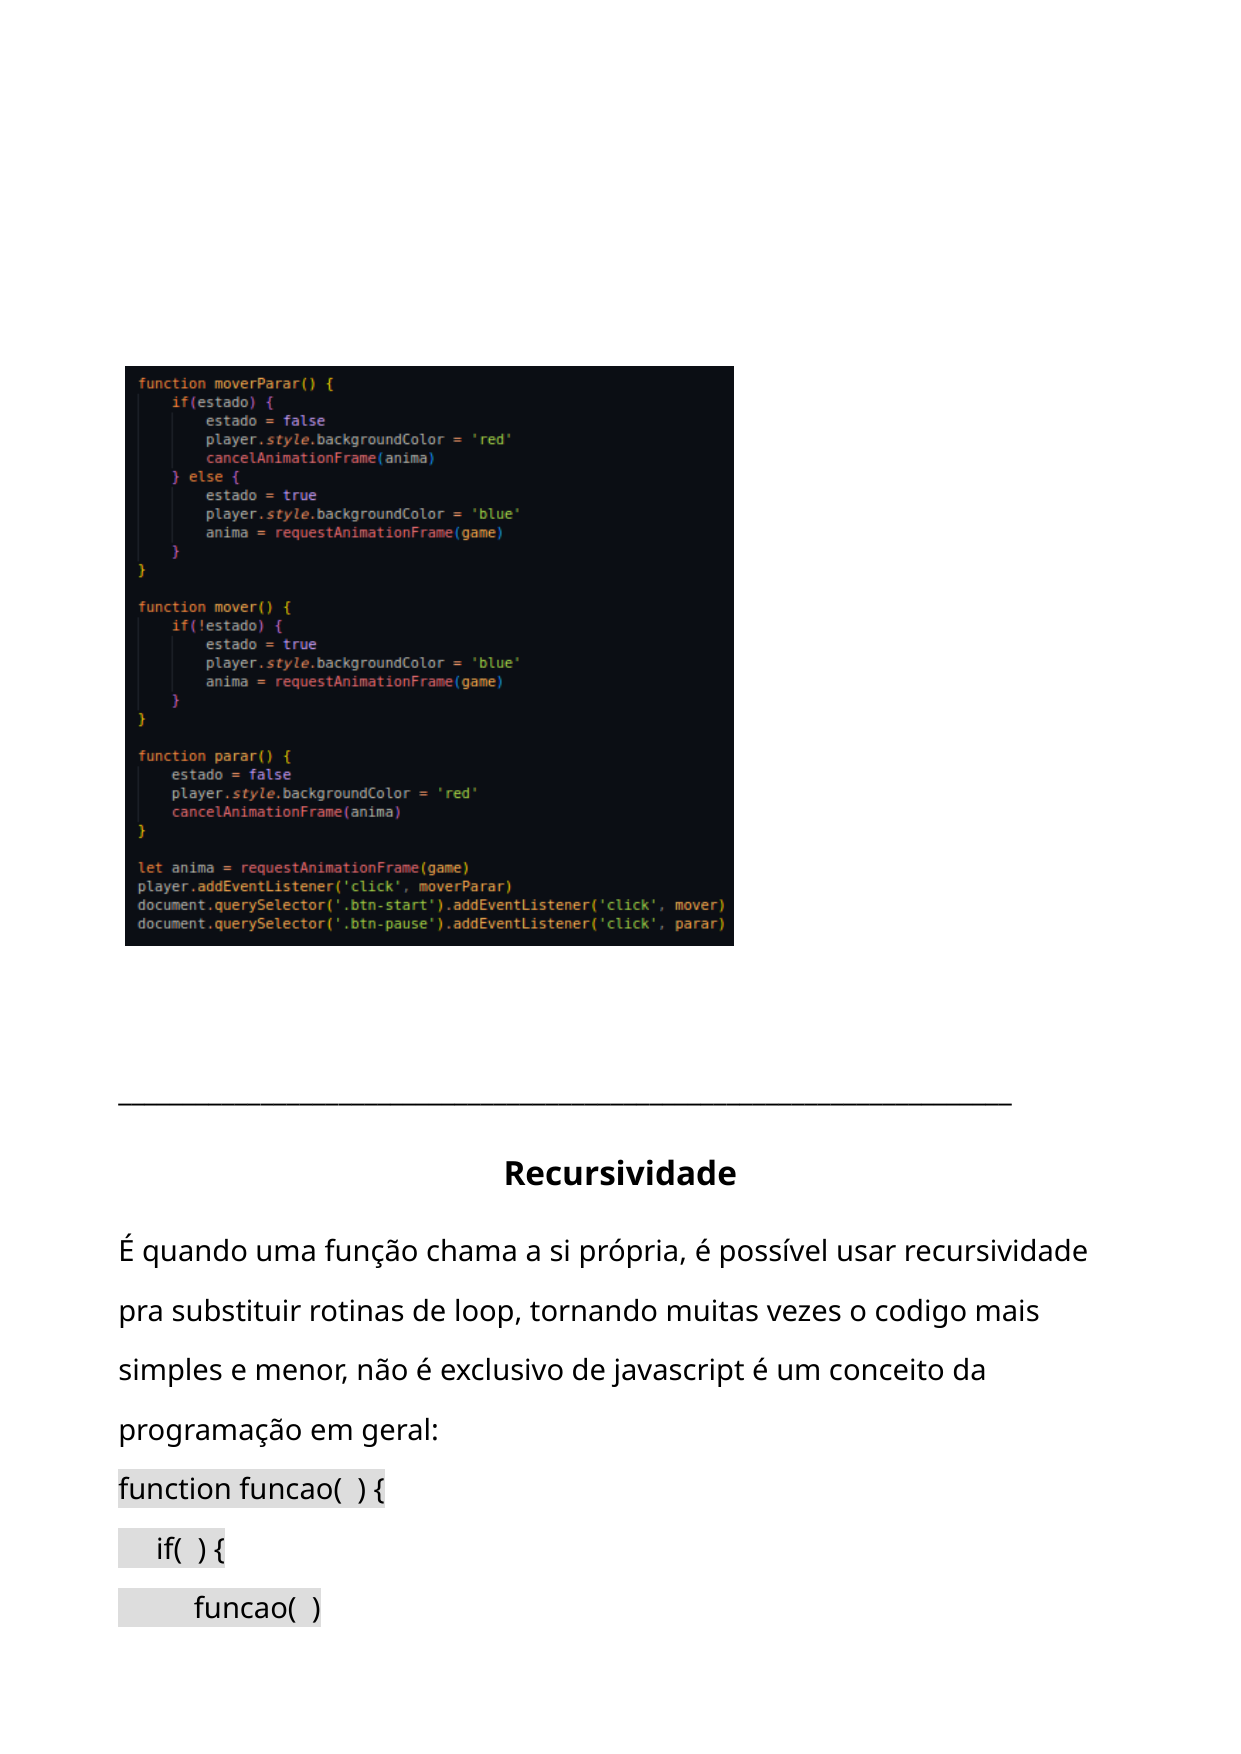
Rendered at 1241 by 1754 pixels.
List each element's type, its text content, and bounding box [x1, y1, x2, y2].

text _____________________________________________________________________ [118, 1070, 1122, 1109]
text function funcao( ) { [118, 1469, 1122, 1508]
text if( ) { [118, 1528, 1122, 1568]
text funcao( ) [118, 1588, 1122, 1627]
subtitle Recursividade [118, 1150, 1122, 1196]
text É quando uma função chama a si própria, é possível usar recursividade pra substituir rotinas de loop, tornando muitas vezes o codigo mais simples e menor, não é exclusivo de javascript é um conceito da programação em geral: [118, 1231, 1122, 1449]
picture [125, 366, 734, 946]
